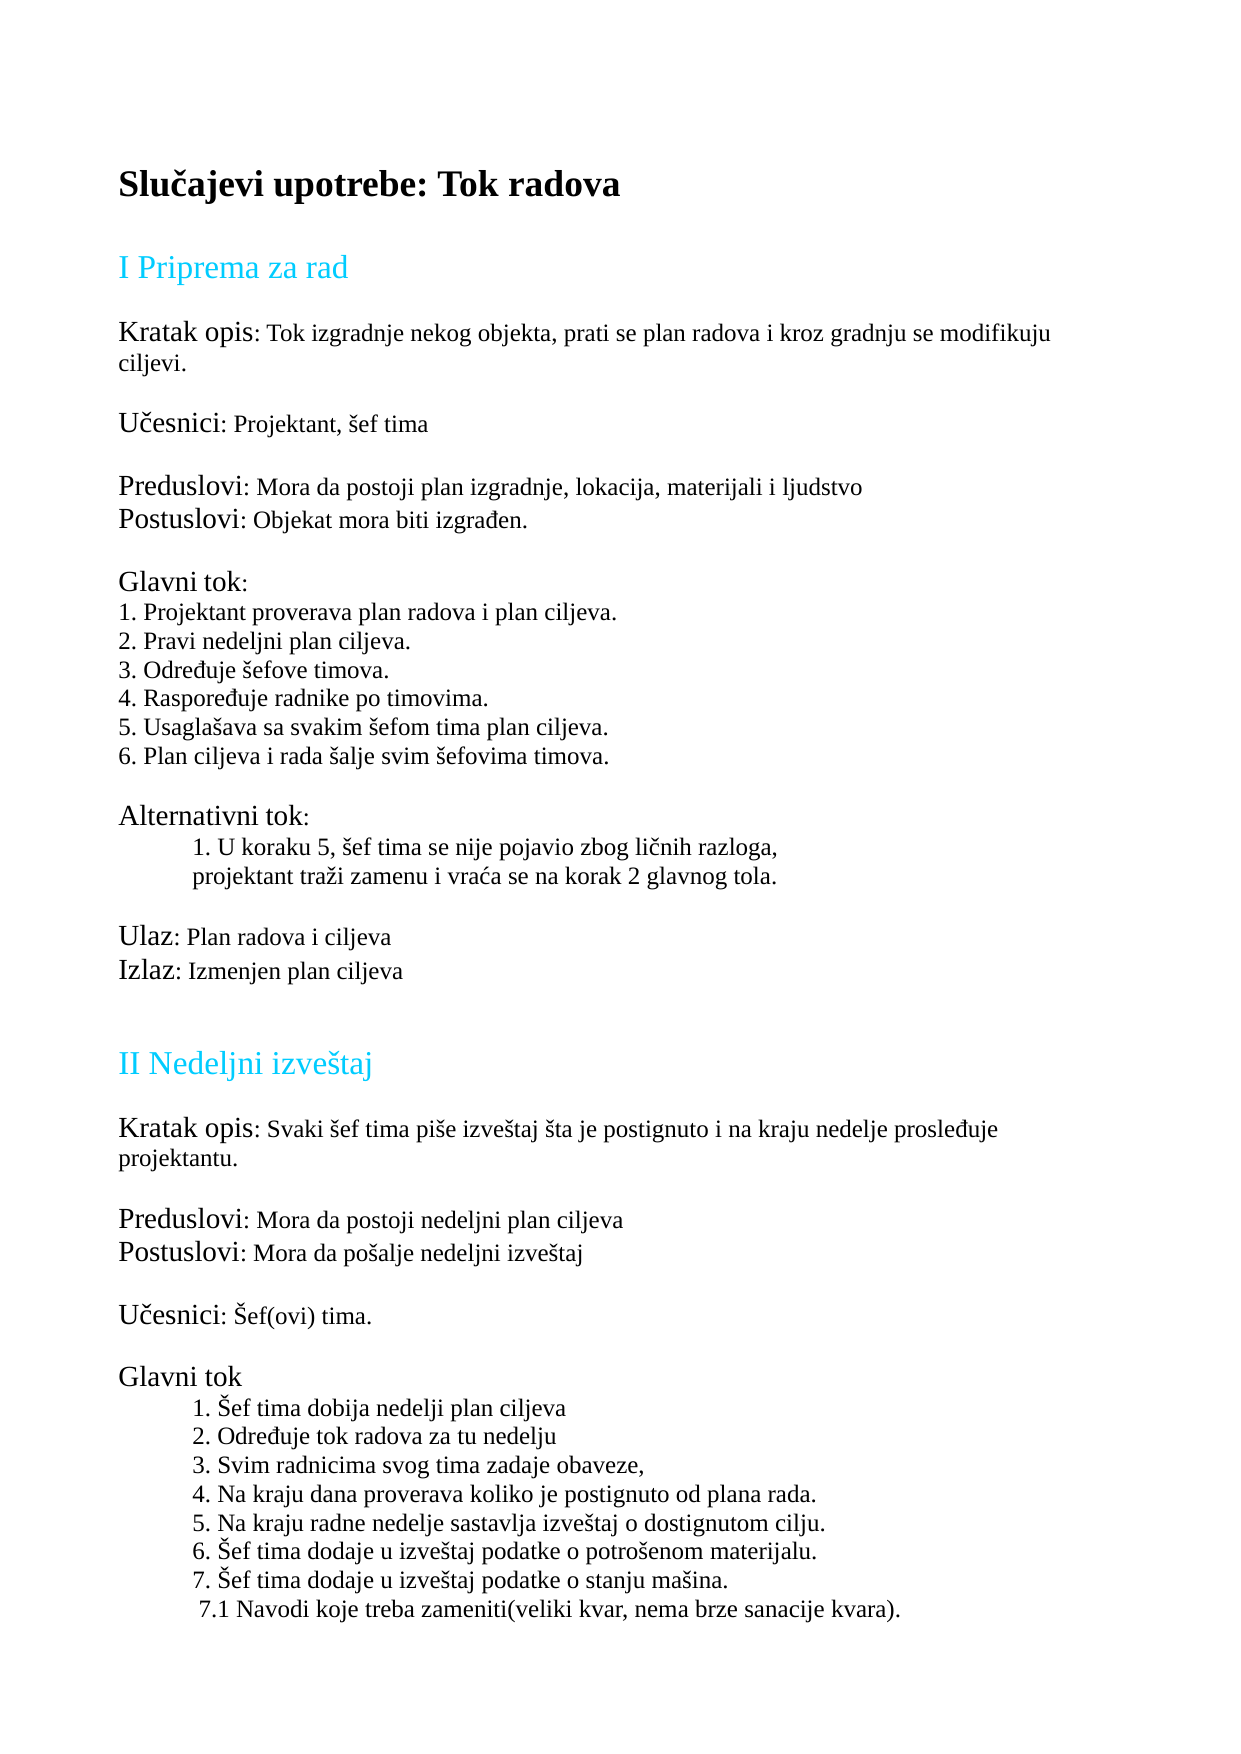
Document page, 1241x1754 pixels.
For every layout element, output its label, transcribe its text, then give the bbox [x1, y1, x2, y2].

text 7.1 Navodi koje treba zameniti(veliki kvar, nema brze sanacije kvara). [118, 1594, 1122, 1623]
text 5. Na kraju radne nedelje sastavlja izveštaj o dostignutom cilju. [118, 1508, 1122, 1536]
text Kratak opis: Tok izgradnje nekog objekta, prati se plan radova i kroz gradnju se modifikuju ciljevi. [118, 314, 1122, 377]
text Ulaz: Plan radova i ciljeva [118, 918, 1122, 952]
text I Priprema za rad [118, 247, 1122, 286]
text 1. Šef tima dobija nedelji plan ciljeva [118, 1393, 1122, 1421]
text Preduslovi: Mora da postoji nedeljni plan ciljeva [118, 1201, 1122, 1234]
text Učesnici: Šef(ovi) tima. [118, 1297, 1122, 1330]
text 6. Šef tima dodaje u izveštaj podatke o potrošenom materijalu. [118, 1536, 1122, 1565]
text Glavni tok: [118, 564, 1122, 597]
text Kratak opis: Svaki šef tima piše izveštaj šta je postignuto i na kraju nedelje prosleđuje projektantu. [118, 1110, 1122, 1172]
text 2. Određuje tok radova za tu nedelju [118, 1421, 1122, 1450]
text Izlaz: Izmenjen plan ciljeva [118, 952, 1122, 985]
text Postuslovi: Mora da pošalje nedeljni izveštaj [118, 1234, 1122, 1268]
text 1. Projektant proverava plan radova i plan ciljeva. [118, 597, 1122, 626]
text projektant traži zamenu i vraća se na korak 2 glavnog tola. [118, 861, 1122, 889]
text Preduslovi: Mora da postoji plan izgradnje, lokacija, materijali i ljudstvo [118, 468, 1122, 501]
text 7. Šef tima dodaje u izveštaj podatke o stanju mašina. [118, 1565, 1122, 1594]
text 4. Na kraju dana proverava koliko je postignuto od plana rada. [118, 1479, 1122, 1508]
text Slučajevi upotrebe: Tok radova [118, 161, 1122, 204]
text 4. Raspoređuje radnike po timovima. [118, 683, 1122, 712]
text 5. Usaglašava sa svakim šefom tima plan ciljeva. [118, 712, 1122, 741]
text II Nedeljni izveštaj [118, 1043, 1122, 1081]
text Postuslovi: Objekat mora biti izgrađen. [118, 501, 1122, 535]
text Glavni tok [118, 1359, 1122, 1393]
text 6. Plan ciljeva i rada šalje svim šefovima timova. [118, 741, 1122, 770]
text 3. Svim radnicima svog tima zadaje obaveze, [118, 1450, 1122, 1479]
text 3. Određuje šefove timova. [118, 655, 1122, 683]
text 1. U koraku 5, šef tima se nije pojavio zbog ličnih razloga, [118, 832, 1122, 861]
text Učesnici: Projektant, šef tima [118, 406, 1122, 439]
text 2. Pravi nedeljni plan ciljeva. [118, 626, 1122, 655]
text Alternativni tok: [118, 798, 1122, 832]
